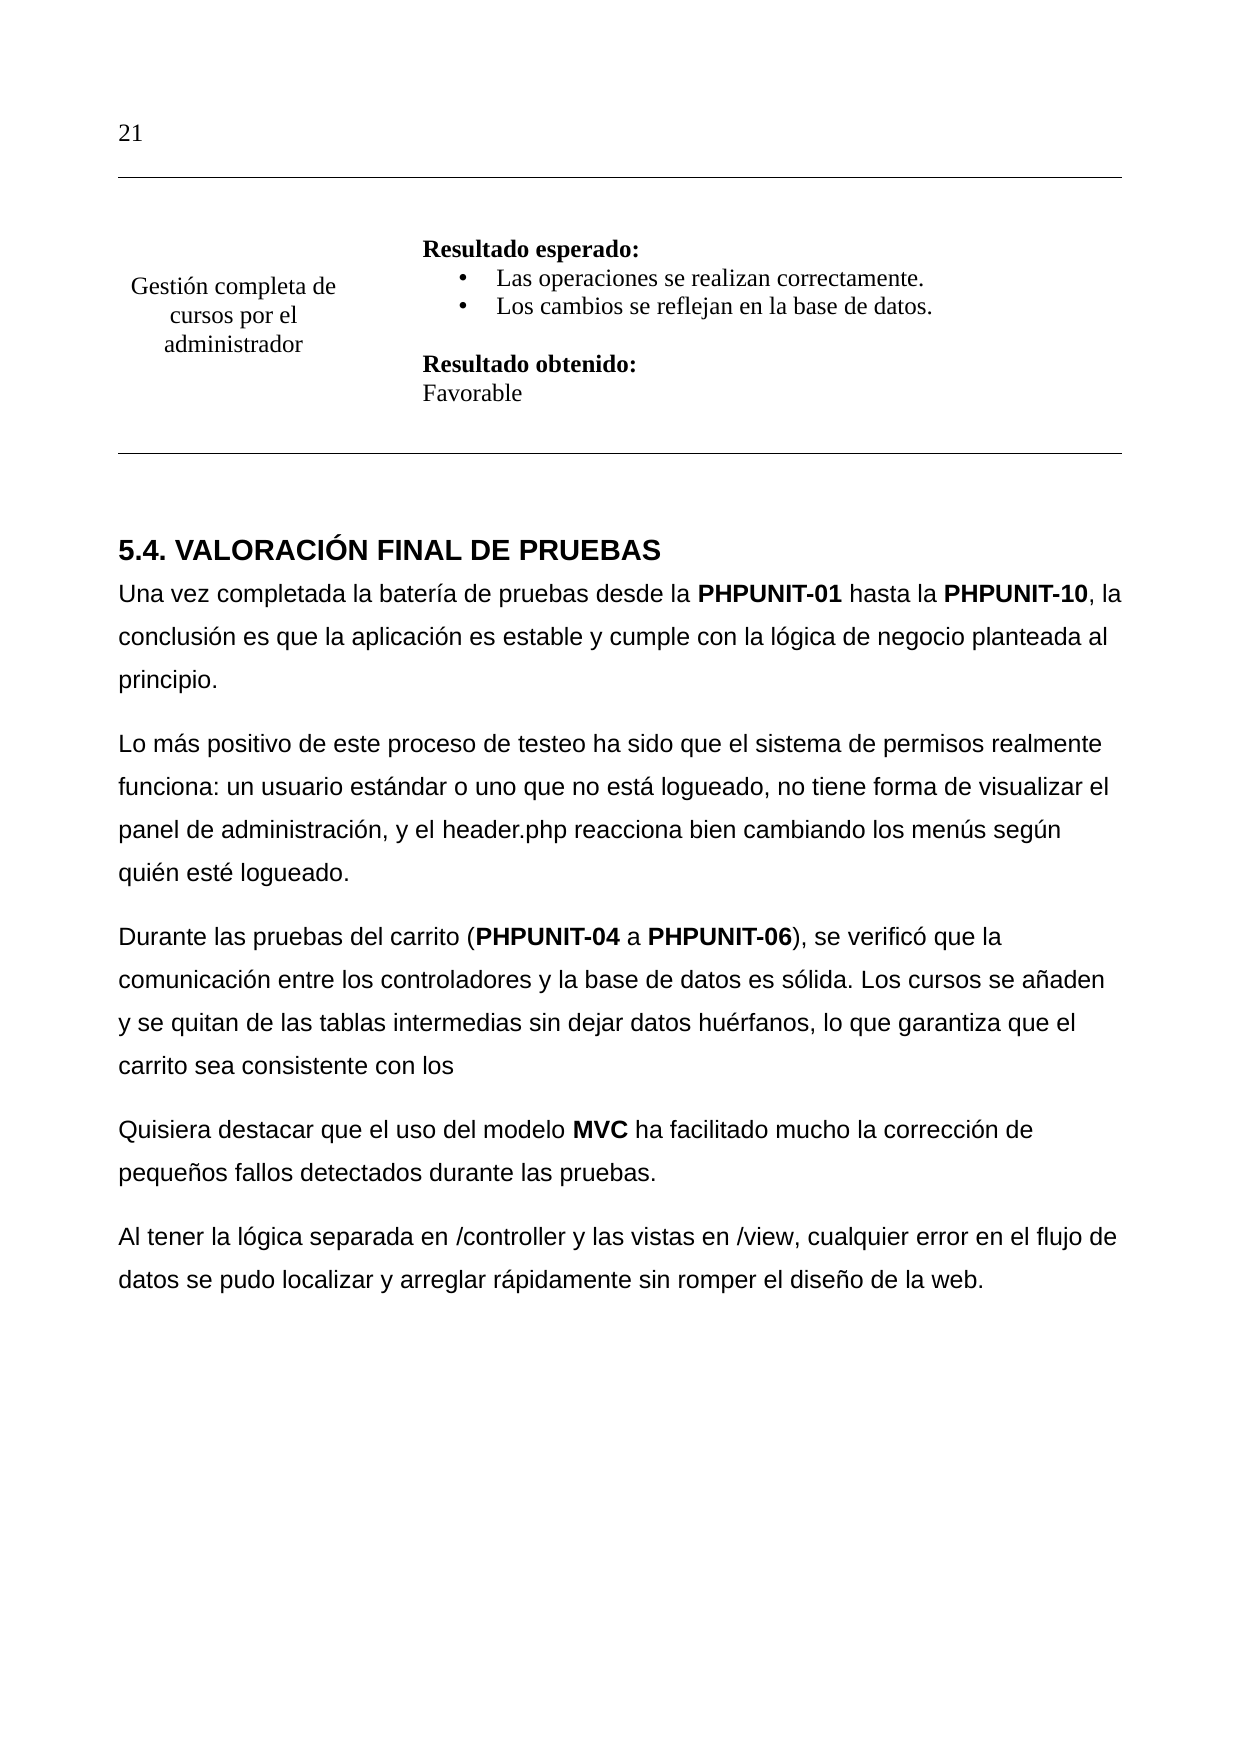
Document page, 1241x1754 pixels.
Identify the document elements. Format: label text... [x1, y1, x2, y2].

text Al tener la lógica separada en /controller y las vistas en /view, cualquier error en el flujo de datos se pudo localizar y arreglar rápidamente sin romper el diseño de la web. [118, 1222, 1122, 1293]
table_cell Gestión completa de cursos por el administrador [118, 178, 348, 453]
text Lo más positivo de este proceso de testeo ha sido que el sistema de permisos realmente funciona: un usuario estándar o uno que no está logueado, no tiene forma de visualizar el panel de administración, y el header.php reacciona bien cambiando los menús según quién esté logueado. [118, 728, 1122, 887]
text Durante las pruebas del carrito (PHPUNIT-04 a PHPUNIT-06), se verificó que la comunicación entre los controladores y la base de datos es sólida. Los cursos se añaden y se quitan de las tablas intermedias sin dejar datos huérfanos, lo que garantiza que el carrito sea consistente con los [118, 922, 1122, 1080]
subtitle 5.4. VALORACIÓN FINAL DE PRUEBAS [118, 532, 1122, 566]
table_cell Resultado esperado: Las operaciones se realizan correctamente. Los cambios se reflejan en la base de datos. Resultado obtenido: Favorable [349, 178, 1122, 453]
text Una vez completada la batería de pruebas desde la PHPUNIT-01 hasta la PHPUNIT-10, la conclusión es que la aplicación es estable y cumple con la lógica de negocio planteada al principio. [118, 578, 1122, 693]
text Quisiera destacar que el uso del modelo MVC ha facilitado mucho la corrección de pequeños fallos detectados durante las pruebas. [118, 1115, 1122, 1187]
